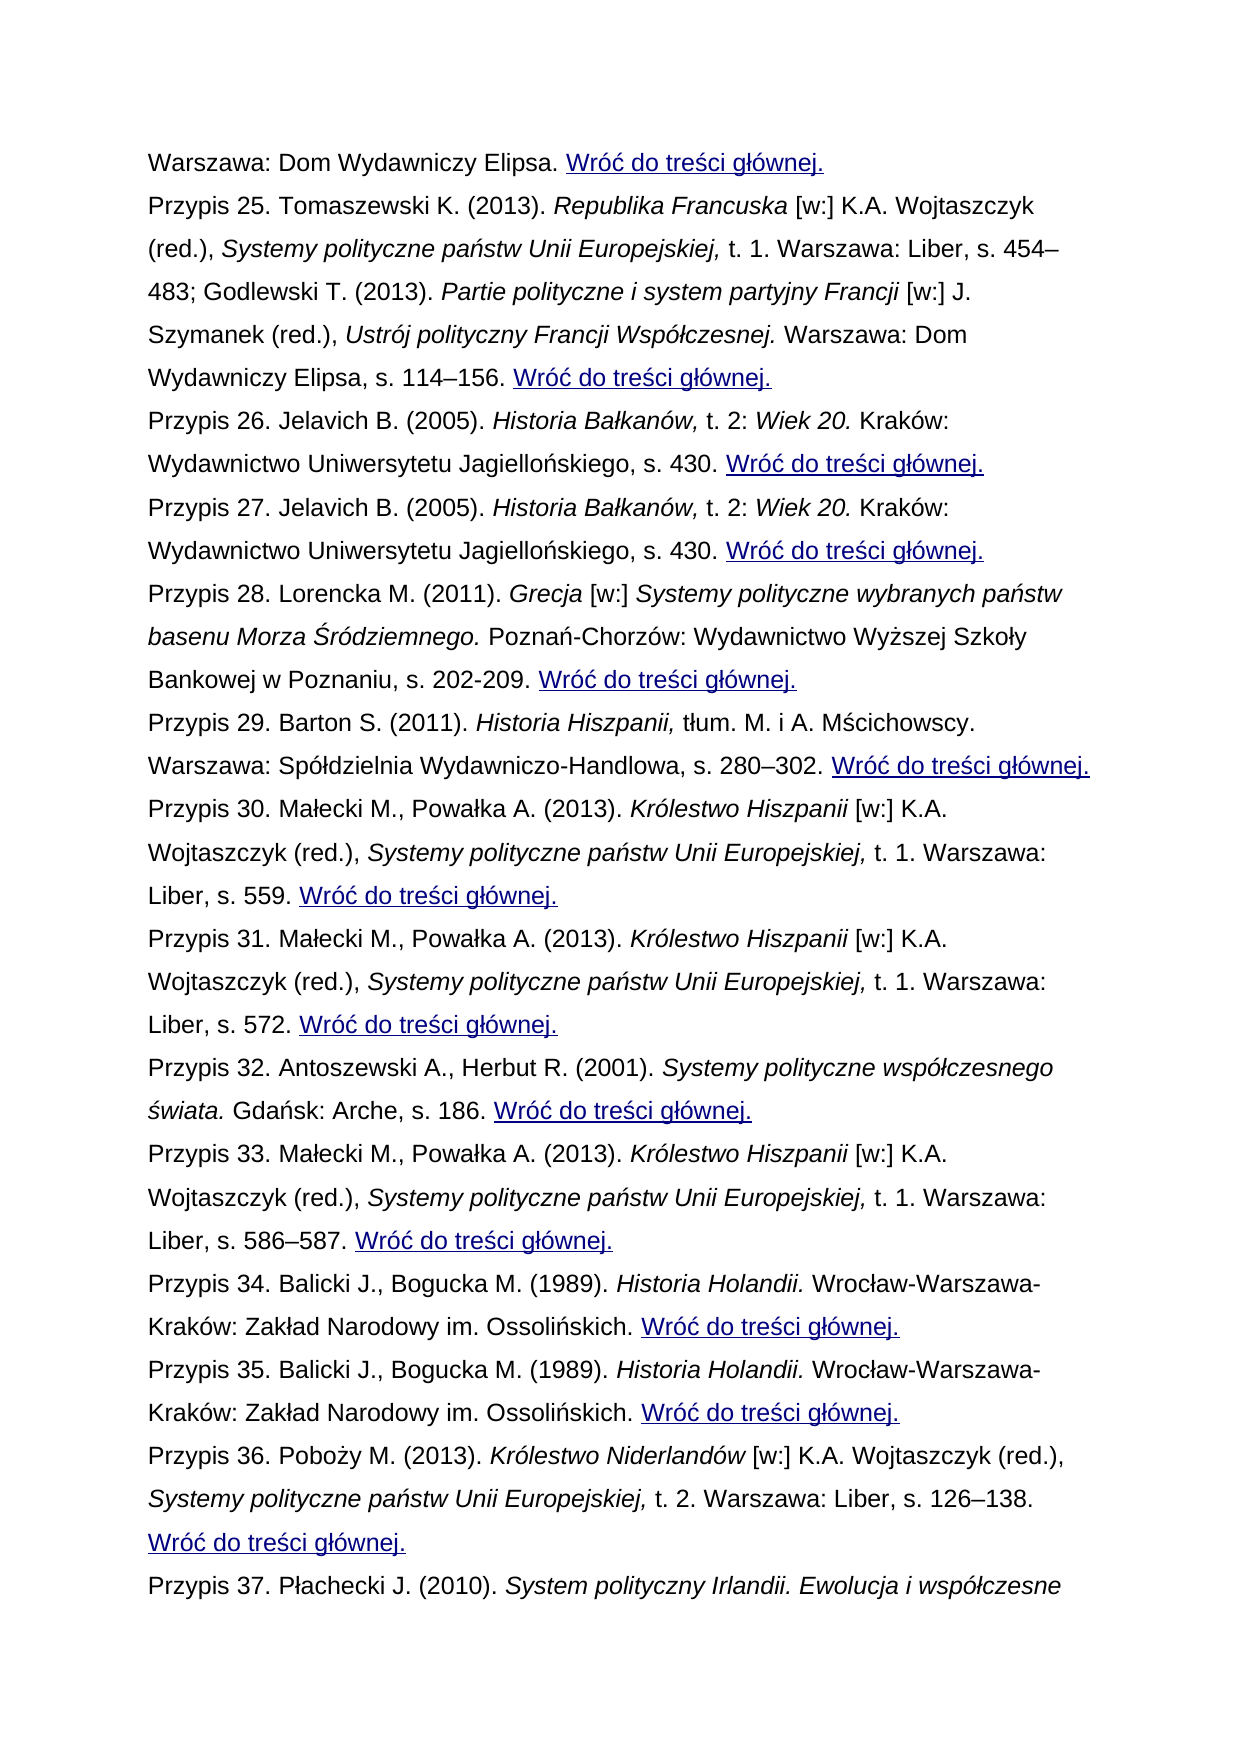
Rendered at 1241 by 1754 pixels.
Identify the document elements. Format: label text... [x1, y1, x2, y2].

text Przypis 37. Płachecki J. (2010). System polityczny Irlandii. Ewolucja i współczesne [148, 1571, 1093, 1599]
text Przypis 27. Jelavich B. (2005). Historia Bałkanów, t. 2: Wiek 20. Kraków: Wydawnictwo Uniwersytetu Jagiellońskiego, s. 430. Wróć do treści głównej. [148, 493, 1093, 564]
text Przypis 35. Balicki J., Bogucka M. (1989). Historia Holandii. Wrocław-Warszawa-Kraków: Zakład Narodowy im. Ossolińskich. Wróć do treści głównej. [148, 1355, 1093, 1427]
text Przypis 28. Lorencka M. (2011). Grecja [w:] Systemy polityczne wybranych państw basenu Morza Śródziemnego. Poznań-Chorzów: Wydawnictwo Wyższej Szkoły Bankowej w Poznaniu, s. 202-209. Wróć do treści głównej. [148, 579, 1093, 694]
text Przypis 30. Małecki M., Powałka A. (2013). Królestwo Hiszpanii [w:] K.A. Wojtaszczyk (red.), Systemy polityczne państw Unii Europejskiej, t. 1. Warszawa: Liber, s. 559. Wróć do treści głównej. [148, 794, 1093, 909]
text Przypis 32. Antoszewski A., Herbut R. (2001). Systemy polityczne współczesnego świata. Gdańsk: Arche, s. 186. Wróć do treści głównej. [148, 1053, 1093, 1125]
text Przypis 31. Małecki M., Powałka A. (2013). Królestwo Hiszpanii [w:] K.A. Wojtaszczyk (red.), Systemy polityczne państw Unii Europejskiej, t. 1. Warszawa: Liber, s. 572. Wróć do treści głównej. [148, 924, 1093, 1039]
text Przypis 36. Poboży M. (2013). Królestwo Niderlandów [w:] K.A. Wojtaszczyk (red.), Systemy polityczne państw Unii Europejskiej, t. 2. Warszawa: Liber, s. 126–138. Wróć do treści głównej. [148, 1441, 1093, 1556]
text Przypis 29. Barton S. (2011). Historia Hiszpanii, tłum. M. i A. Mścichowscy. Warszawa: Spółdzielnia Wydawniczo-Handlowa, s. 280–302. Wróć do treści głównej. [148, 708, 1093, 780]
text Przypis 25. Tomaszewski K. (2013). Republika Francuska [w:] K.A. Wojtaszczyk (red.), Systemy polityczne państw Unii Europejskiej, t. 1. Warszawa: Liber, s. 454–483; Godlewski T. (2013). Partie polityczne i system partyjny Francji [w:] J. Szymanek (red.), Ustrój polityczny Francji Współczesnej. Warszawa: Dom Wydawniczy Elipsa, s. 114–156. Wróć do treści głównej. [148, 191, 1093, 392]
text Przypis 33. Małecki M., Powałka A. (2013). Królestwo Hiszpanii [w:] K.A. Wojtaszczyk (red.), Systemy polityczne państw Unii Europejskiej, t. 1. Warszawa: Liber, s. 586–587. Wróć do treści głównej. [148, 1139, 1093, 1254]
text Warszawa: Dom Wydawniczy Elipsa. Wróć do treści głównej. [148, 148, 1093, 176]
text Przypis 26. Jelavich B. (2005). Historia Bałkanów, t. 2: Wiek 20. Kraków: Wydawnictwo Uniwersytetu Jagiellońskiego, s. 430. Wróć do treści głównej. [148, 406, 1093, 478]
text Przypis 34. Balicki J., Bogucka M. (1989). Historia Holandii. Wrocław-Warszawa-Kraków: Zakład Narodowy im. Ossolińskich. Wróć do treści głównej. [148, 1269, 1093, 1341]
